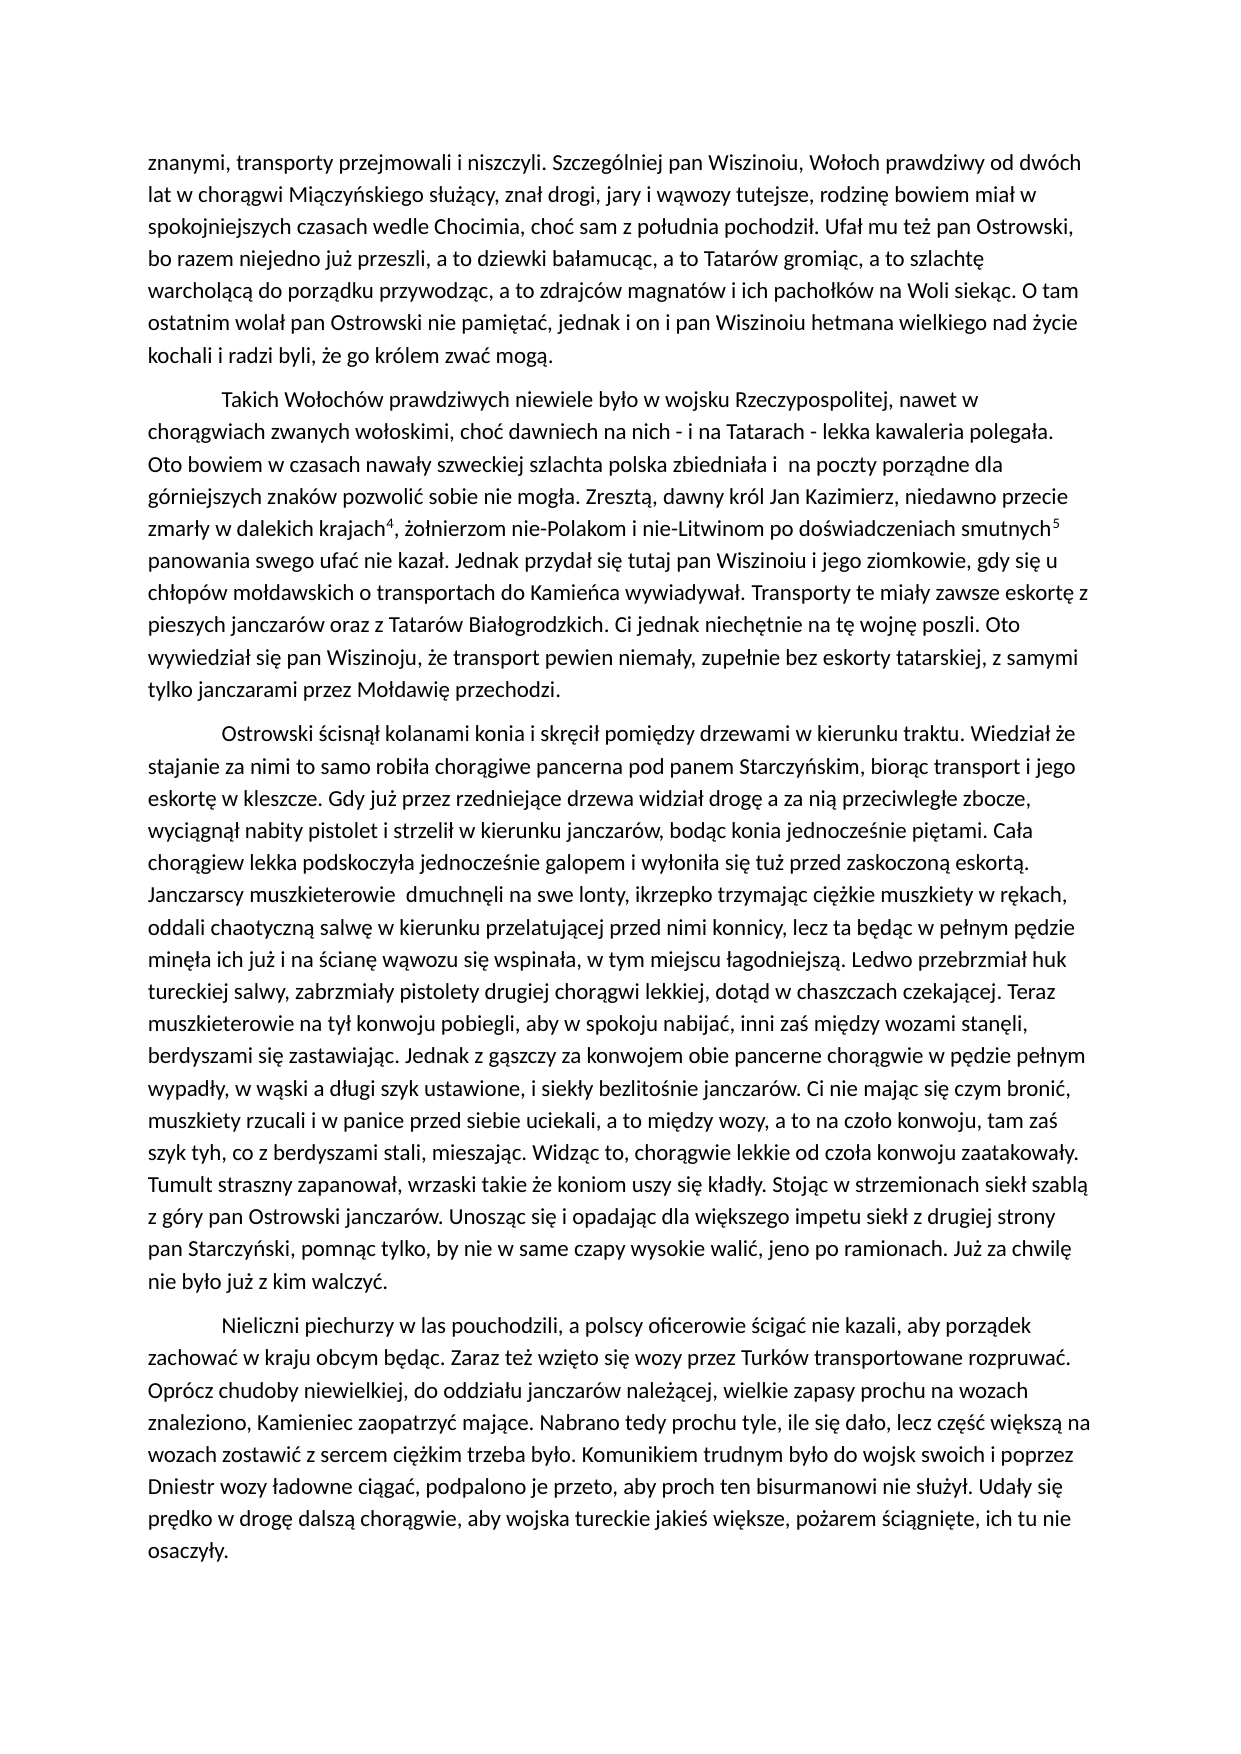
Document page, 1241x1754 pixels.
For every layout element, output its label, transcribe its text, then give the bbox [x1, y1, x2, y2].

text znanymi, transporty przejmowali i niszczyli. Szczególniej pan Wiszinoiu, Wołoch prawdziwy od dwóch lat w chorągwi Miączyńskiego służący, znał drogi, jary i wąwozy tutejsze, rodzinę bowiem miał w spokojniejszych czasach wedle Chocimia, choć sam z południa pochodził. Ufał mu też pan Ostrowski, bo razem niejedno już przeszli, a to dziewki bałamucąc, a to Tatarów gromiąc, a to szlachtę warcholącą do porządku przywodząc, a to zdrajców magnatów i ich pachołków na Woli siekąc. O tam ostatnim wolał pan Ostrowski nie pamiętać, jednak i on i pan Wiszinoiu hetmana wielkiego nad życie kochali i radzi byli, że go królem zwać mogą. [148, 148, 1093, 369]
text Takich Wołochów prawdziwych niewiele było w wojsku Rzeczypospolitej, nawet w chorągwiach zwanych wołoskimi, choć dawniech na nich - i na Tatarach - lekka kawaleria polegała. Oto bowiem w czasach nawały szweckiej szlachta polska zbiedniała i na poczty porządne dla górniejszych znaków pozwolić sobie nie mogła. Zresztą, dawny król Jan Kazimierz, niedawno przecie zmarły w dalekich krajach, żołnierzom nie-Polakom i nie-Litwinom po doświadczeniach smutnych panowania swego ufać nie kazał. Jednak przydał się tutaj pan Wiszinoiu i jego ziomkowie, gdy się u chłopów mołdawskich o transportach do Kamieńca wywiadywał. Transporty te miały zawsze eskortę z pieszych janczarów oraz z Tatarów Białogrodzkich. Ci jednak niechętnie na tę wojnę poszli. Oto wywiedział się pan Wiszinoju, że transport pewien niemały, zupełnie bez eskorty tatarskiej, z samymi tylko janczarami przez Mołdawię przechodzi. [148, 385, 1093, 703]
text Nieliczni piechurzy w las pouchodzili, a polscy oficerowie ścigać nie kazali, aby porządek zachować w kraju obcym będąc. Zaraz też wzięto się wozy przez Turków transportowane rozpruwać. Oprócz chudoby niewielkiej, do oddziału janczarów należącej, wielkie zapasy prochu na wozach znaleziono, Kamieniec zaopatrzyć mające. Nabrano tedy prochu tyle, ile się dało, lecz część większą na wozach zostawić z sercem ciężkim trzeba było. Komunikiem trudnym było do wojsk swoich i poprzez Dniestr wozy ładowne ciągać, podpalono je przeto, aby proch ten bisurmanowi nie służył. Udały się prędko w drogę dalszą chorągwie, aby wojska tureckie jakieś większe, pożarem ściągnięte, ich tu nie osaczyły. [148, 1311, 1093, 1565]
text Ostrowski ścisnął kolanami konia i skręcił pomiędzy drzewami w kierunku traktu. Wiedział że stajanie za nimi to samo robiła chorągiwe pancerna pod panem Starczyńskim, biorąc transport i jego eskortę w kleszcze. Gdy już przez rzedniejące drzewa widział drogę a za nią przeciwległe zbocze, wyciągnął nabity pistolet i strzelił w kierunku janczarów, bodąc konia jednocześnie piętami. Cała chorągiew lekka podskoczyła jednocześnie galopem i wyłoniła się tuż przed zaskoczoną eskortą. Janczarscy muszkieterowie dmuchnęli na swe lonty, ikrzepko trzymając ciężkie muszkiety w rękach, oddali chaotyczną salwę w kierunku przelatującej przed nimi konnicy, lecz ta będąc w pełnym pędzie minęła ich już i na ścianę wąwozu się wspinała, w tym miejscu łagodniejszą. Ledwo przebrzmiał huk tureckiej salwy, zabrzmiały pistolety drugiej chorągwi lekkiej, dotąd w chaszczach czekającej. Teraz muszkieterowie na tył konwoju pobiegli, aby w spokoju nabijać, inni zaś między wozami stanęli, berdyszami się zastawiając. Jednak z gąszczy za konwojem obie pancerne chorągwie w pędzie pełnym wypadły, w wąski a długi szyk ustawione, i siekły bezlitośnie janczarów. Ci nie mając się czym bronić, muszkiety rzucali i w panice przed siebie uciekali, a to między wozy, a to na czoło konwoju, tam zaś szyk tyh, co z berdyszami stali, mieszając. Widząc to, chorągwie lekkie od czoła konwoju zaatakowały. Tumult straszny zapanował, wrzaski takie że koniom uszy się kładły. Stojąc w strzemionach siekł szablą z góry pan Ostrowski janczarów. Unosząc się i opadając dla większego impetu siekł z drugiej strony pan Starczyński, pomnąc tylko, by nie w same czapy wysokie walić, jeno po ramionach. Już za chwilę nie było już z kim walczyć. [148, 719, 1093, 1295]
